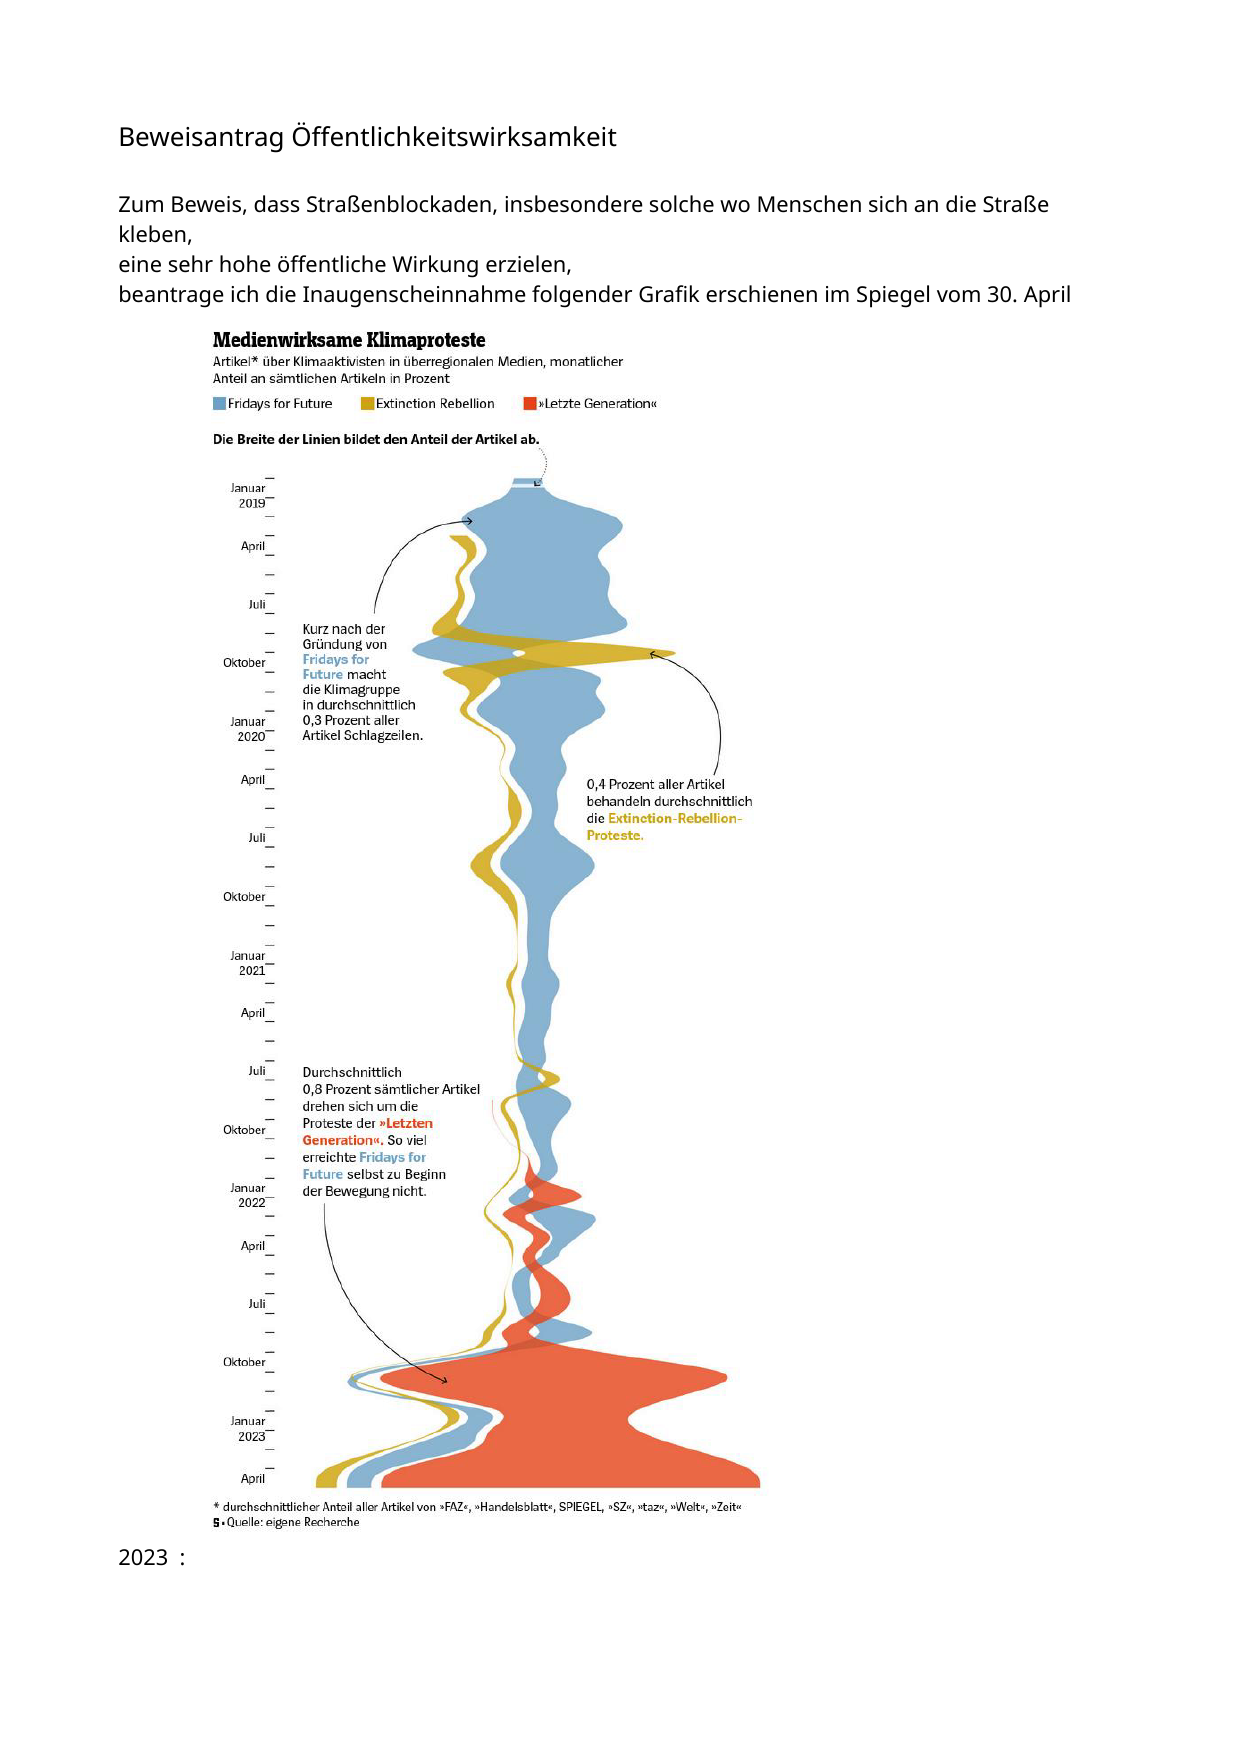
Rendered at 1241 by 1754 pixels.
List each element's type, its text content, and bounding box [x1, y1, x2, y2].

text eine sehr hohe öffentliche Wirkung erzielen, [118, 249, 1122, 278]
text Beweisantrag Öffentlichkeitswirksamkeit [118, 118, 1122, 189]
text beantrage ich die Inaugenscheinnahme folgender Grafik erschienen im Spiegel vom 30. April 2023 : [118, 278, 1122, 1630]
text Zum Beweis, dass Straßenblockaden, insbesondere solche wo Menschen sich an die Straße kleben, [118, 189, 1122, 249]
